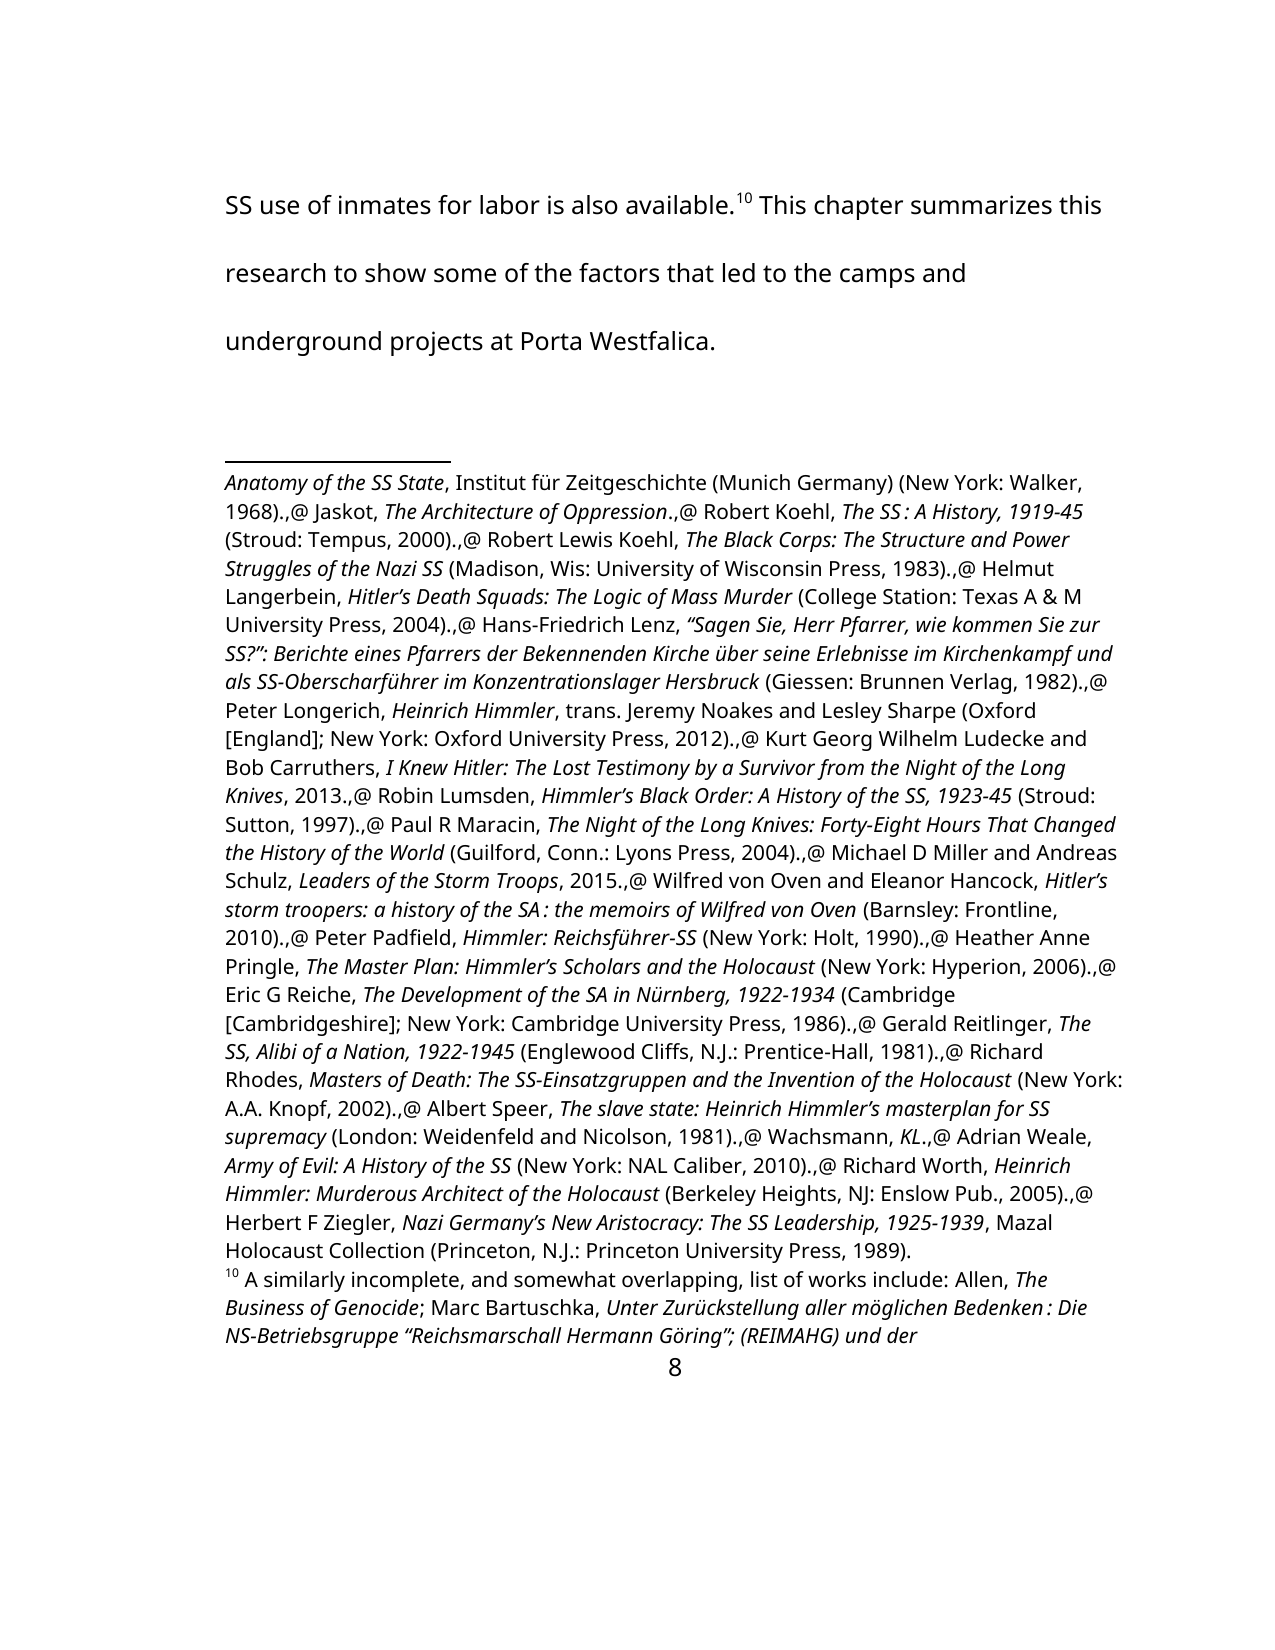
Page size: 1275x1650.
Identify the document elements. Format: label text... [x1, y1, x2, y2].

text A similarly incomplete, and somewhat overlapping, list of works include: Allen, The Business of Genocide; Marc Bartuschka, Unter Zurückstellung aller möglichen Bedenken : Die NS-Betriebsgruppe “Reichsmarschall Hermann Göring”; (REIMAHG) und der [225, 1265, 1125, 1350]
text SS use of inmates for labor is also available. This chapter summarizes this research to show some of the factors that led to the camps and underground projects at Porta Westfalica. [225, 187, 1125, 358]
text Anatomy of the SS State, Institut für Zeitgeschichte (Munich Germany) (New York: Walker, 1968).,@ Jaskot, The Architecture of Oppression.,@ Robert Koehl, The SS : A History, 1919-45 (Stroud: Tempus, 2000).,@ Robert Lewis Koehl, The Black Corps: The Structure and Power Struggles of the Nazi SS (Madison, Wis: University of Wisconsin Press, 1983).,@ Helmut Langerbein, Hitler’s Death Squads: The Logic of Mass Murder (College Station: Texas A & M University Press, 2004).,@ Hans-Friedrich Lenz, “Sagen Sie, Herr Pfarrer, wie kommen Sie zur SS?”: Berichte eines Pfarrers der Bekennenden Kirche über seine Erlebnisse im Kirchenkampf und als SS-Oberscharführer im Konzentrationslager Hersbruck (Giessen: Brunnen Verlag, 1982).,@ Peter Longerich, Heinrich Himmler, trans. Jeremy Noakes and Lesley Sharpe (Oxford [England]; New York: Oxford University Press, 2012).,@ Kurt Georg Wilhelm Ludecke and Bob Carruthers, I Knew Hitler: The Lost Testimony by a Survivor from the Night of the Long Knives, 2013.,@ Robin Lumsden, Himmler’s Black Order: A History of the SS, 1923-45 (Stroud: Sutton, 1997).,@ Paul R Maracin, The Night of the Long Knives: Forty-Eight Hours That Changed the History of the World (Guilford, Conn.: Lyons Press, 2004).,@ Michael D Miller and Andreas Schulz, Leaders of the Storm Troops, 2015.,@ Wilfred von Oven and Eleanor Hancock, Hitler’s storm troopers: a history of the SA : the memoirs of Wilfred von Oven (Barnsley: Frontline, 2010).,@ Peter Padfield, Himmler: Reichsführer-SS (New York: Holt, 1990).,@ Heather Anne Pringle, The Master Plan: Himmler’s Scholars and the Holocaust (New York: Hyperion, 2006).,@ Eric G Reiche, The Development of the SA in Nürnberg, 1922-1934 (Cambridge [Cambridgeshire]; New York: Cambridge University Press, 1986).,@ Gerald Reitlinger, The SS, Alibi of a Nation, 1922-1945 (Englewood Cliffs, N.J.: Prentice-Hall, 1981).,@ Richard Rhodes, Masters of Death: The SS-Einsatzgruppen and the Invention of the Holocaust (New York: A.A. Knopf, 2002).,@ Albert Speer, The slave state: Heinrich Himmler’s masterplan for SS supremacy (London: Weidenfeld and Nicolson, 1981).,@ Wachsmann, KL.,@ Adrian Weale, Army of Evil: A History of the SS (New York: NAL Caliber, 2010).,@ Richard Worth, Heinrich Himmler: Murderous Architect of the Holocaust (Berkeley Heights, NJ: Enslow Pub., 2005).,@ Herbert F Ziegler, Nazi Germany’s New Aristocracy: The SS Leadership, 1925-1939, Mazal Holocaust Collection (Princeton, N.J.: Princeton University Press, 1989). [225, 468, 1125, 1265]
